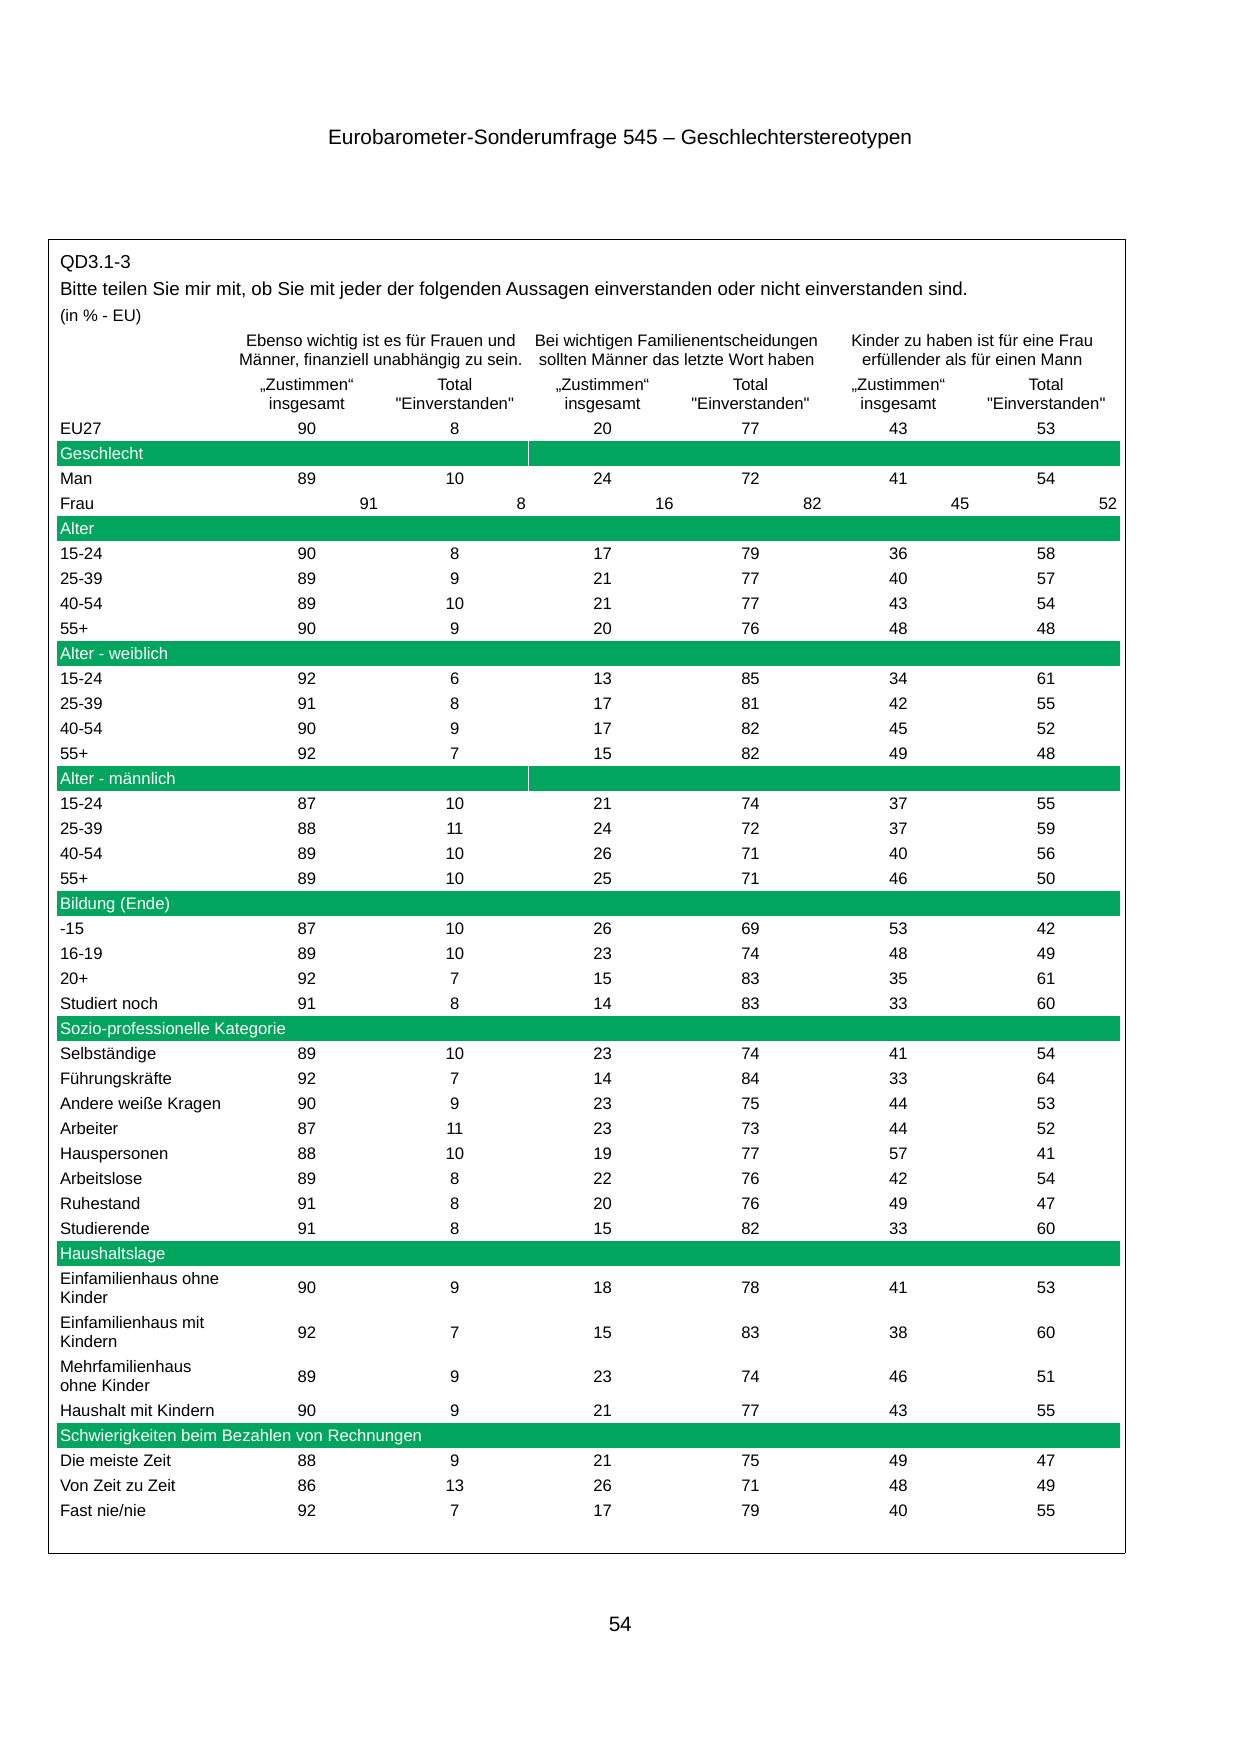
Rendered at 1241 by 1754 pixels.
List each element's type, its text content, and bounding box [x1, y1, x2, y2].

table_cell 92 [233, 1310, 381, 1354]
table_cell 82 [676, 716, 824, 741]
table_cell 17 [529, 1498, 676, 1523]
table_cell 8 [381, 1216, 528, 1241]
table_cell Studierende [57, 1216, 233, 1241]
table_cell 90 [233, 416, 381, 441]
table_cell 88 [233, 1448, 381, 1473]
table_cell 58 [972, 541, 1120, 566]
table_cell 20 [529, 416, 676, 441]
table_cell 10 [381, 916, 528, 941]
table_cell 89 [233, 1041, 381, 1066]
table_cell 17 [529, 716, 676, 741]
table_cell 10 [381, 841, 528, 866]
table_cell 77 [676, 566, 824, 591]
table_cell 43 [824, 416, 972, 441]
table_cell [676, 441, 824, 466]
table_cell Total "Einverstanden" [381, 372, 528, 416]
table_cell 40-54 [57, 591, 233, 616]
table_cell 17 [529, 541, 676, 566]
table_cell 44 [824, 1116, 972, 1141]
table_header [824, 248, 972, 275]
table_cell 83 [676, 991, 824, 1016]
table_cell 84 [676, 1066, 824, 1091]
table_cell 16-19 [57, 941, 233, 966]
table_cell Kinder zu haben ist für eine Frau erfüllender als für einen Mann [824, 328, 1120, 372]
table_cell 81 [676, 691, 824, 716]
table_cell 50 [972, 866, 1120, 891]
table_cell Selbständige [57, 1041, 233, 1066]
table_cell 40 [824, 566, 972, 591]
table_cell 8 [381, 691, 528, 716]
table_cell 91 [233, 1191, 381, 1216]
table_cell 10 [381, 1141, 528, 1166]
table_cell 45 [824, 491, 972, 516]
table_cell 34 [824, 666, 972, 691]
table_cell Man [57, 466, 233, 491]
table_cell 89 [233, 866, 381, 891]
table_cell 86 [233, 1473, 381, 1498]
table_cell 83 [676, 966, 824, 991]
table_cell Bitte teilen Sie mir mit, ob Sie mit jeder der folgenden Aussagen einverstanden oder nicht einverstanden sind. [57, 275, 972, 302]
table_cell 74 [676, 1354, 824, 1398]
table_cell Alter [57, 516, 1120, 541]
table_cell 53 [972, 1266, 1120, 1310]
table_header QD3.1-3 [57, 248, 233, 275]
table_cell Fast nie/nie [57, 1498, 233, 1523]
table_cell 21 [529, 591, 676, 616]
table_cell Studiert noch [57, 991, 233, 1016]
table_cell 9 [381, 716, 528, 741]
table_cell 77 [676, 1141, 824, 1166]
table_cell 55 [972, 691, 1120, 716]
table_cell 8 [381, 416, 528, 441]
table_cell 52 [972, 1116, 1120, 1141]
table_header [381, 248, 528, 275]
table_cell 24 [529, 816, 676, 841]
table_cell 55 [972, 1498, 1120, 1523]
table_cell 57 [824, 1141, 972, 1166]
table_cell 91 [233, 691, 381, 716]
table_cell 48 [972, 616, 1120, 641]
table_cell 9 [381, 1091, 528, 1116]
table_cell [381, 441, 528, 466]
table_cell Haushaltslage [57, 1241, 1120, 1266]
table_cell [676, 766, 824, 791]
table_cell 75 [676, 1448, 824, 1473]
table_cell 61 [972, 666, 1120, 691]
table_cell 7 [381, 1066, 528, 1091]
table_cell 21 [529, 566, 676, 591]
table_cell 76 [676, 1191, 824, 1216]
table_cell 6 [381, 666, 528, 691]
table_cell 54 [972, 1166, 1120, 1191]
table_cell [529, 441, 676, 466]
table_cell „Zustimmen“ insgesamt [824, 372, 972, 416]
table_cell 40-54 [57, 841, 233, 866]
table_cell 59 [972, 816, 1120, 841]
table_cell 72 [676, 466, 824, 491]
table_cell 42 [972, 916, 1120, 941]
table_cell 24 [529, 466, 676, 491]
table_cell 13 [381, 1473, 528, 1498]
table_cell 15 [529, 1310, 676, 1354]
table_cell 82 [676, 1216, 824, 1241]
table_cell 26 [529, 1473, 676, 1498]
table_cell 38 [824, 1310, 972, 1354]
table_cell 77 [676, 416, 824, 441]
table_cell 53 [972, 1091, 1120, 1116]
table_cell 55+ [57, 866, 233, 891]
table_cell 78 [676, 1266, 824, 1310]
table_cell 92 [233, 666, 381, 691]
table_cell 21 [529, 1398, 676, 1423]
table_cell 10 [381, 466, 528, 491]
table_cell 74 [676, 941, 824, 966]
table_cell 89 [233, 1354, 381, 1398]
table_cell 9 [381, 1354, 528, 1398]
table_cell 82 [676, 491, 824, 516]
table_cell 25 [529, 866, 676, 891]
table_cell 60 [972, 1216, 1120, 1241]
table_cell 14 [529, 1066, 676, 1091]
table_cell 87 [233, 916, 381, 941]
table_cell 52 [972, 716, 1120, 741]
table_cell 15-24 [57, 791, 233, 816]
table_cell 41 [824, 466, 972, 491]
table_cell 61 [972, 966, 1120, 991]
table_cell 25-39 [57, 691, 233, 716]
table_cell 46 [824, 1354, 972, 1398]
table_cell 90 [233, 616, 381, 641]
table_cell [972, 641, 1120, 666]
table_cell 57 [972, 566, 1120, 591]
table_header [529, 248, 676, 275]
table_cell 41 [972, 1141, 1120, 1166]
table_cell 10 [381, 1041, 528, 1066]
table_cell 23 [529, 1354, 676, 1398]
table_cell 54 [972, 591, 1120, 616]
table_cell [824, 441, 972, 466]
table_cell Sozio-professionelle Kategorie [57, 1016, 972, 1041]
table_cell 40 [824, 841, 972, 866]
table_cell 11 [381, 1116, 528, 1141]
table_cell Einfamilienhaus ohne Kinder [57, 1266, 233, 1310]
table_cell Hauspersonen [57, 1141, 233, 1166]
table_cell Führungskräfte [57, 1066, 233, 1091]
table_cell Alter - männlich [57, 766, 233, 791]
table_cell 49 [824, 741, 972, 766]
table_cell 44 [824, 1091, 972, 1116]
table_cell 40 [824, 1498, 972, 1523]
table_cell „Zustimmen“ insgesamt [529, 372, 676, 416]
table_cell 33 [824, 1066, 972, 1091]
table_cell [972, 1016, 1120, 1041]
table_cell Geschlecht [57, 441, 233, 466]
table_cell 15 [529, 966, 676, 991]
table_cell 20 [529, 616, 676, 641]
table_header [676, 248, 824, 275]
table_cell 71 [676, 841, 824, 866]
table_cell 89 [233, 566, 381, 591]
table_cell 49 [972, 1473, 1120, 1498]
table_cell [233, 303, 381, 327]
table_cell 37 [824, 791, 972, 816]
table_cell 88 [233, 816, 381, 841]
table_cell 48 [972, 741, 1120, 766]
table_cell Die meiste Zeit [57, 1448, 233, 1473]
table_cell [57, 328, 233, 372]
table_cell 49 [824, 1191, 972, 1216]
table_cell 42 [824, 1166, 972, 1191]
table_cell 8 [381, 991, 528, 1016]
table_cell EU27 [57, 416, 233, 441]
table_cell 90 [233, 541, 381, 566]
table_cell 19 [529, 1141, 676, 1166]
table_cell 8 [381, 1191, 528, 1216]
table_cell 13 [529, 666, 676, 691]
table_cell [824, 303, 972, 327]
table_cell 18 [529, 1266, 676, 1310]
table_cell 90 [233, 1266, 381, 1310]
table_cell Andere weiße Kragen [57, 1091, 233, 1116]
table_cell 20+ [57, 966, 233, 991]
table_cell [381, 303, 528, 327]
table_cell 46 [824, 866, 972, 891]
table_cell 90 [233, 716, 381, 741]
table_cell Ebenso wichtig ist es für Frauen und Männer, finanziell unabhängig zu sein. [233, 328, 528, 372]
table_cell [824, 766, 972, 791]
table_cell 91 [233, 491, 381, 516]
table_cell 7 [381, 1310, 528, 1354]
table_cell 73 [676, 1116, 824, 1141]
table_cell 26 [529, 916, 676, 941]
table_cell Haushalt mit Kindern [57, 1398, 233, 1423]
table_cell 91 [233, 1216, 381, 1241]
table_cell 82 [676, 741, 824, 766]
table_cell 10 [381, 941, 528, 966]
table_cell 7 [381, 1498, 528, 1523]
table_cell 53 [972, 416, 1120, 441]
table_cell 56 [972, 841, 1120, 866]
table_header [972, 248, 1120, 275]
table_cell 79 [676, 1498, 824, 1523]
table_cell [972, 766, 1120, 791]
table_cell Frau [57, 491, 233, 516]
table_cell 77 [676, 1398, 824, 1423]
table_cell 54 [972, 1041, 1120, 1066]
table_cell 33 [824, 1216, 972, 1241]
table_cell Von Zeit zu Zeit [57, 1473, 233, 1498]
table_cell 76 [676, 616, 824, 641]
table_cell 40-54 [57, 716, 233, 741]
table_cell 75 [676, 1091, 824, 1116]
table_cell 89 [233, 591, 381, 616]
table_cell 90 [233, 1091, 381, 1116]
table_cell 74 [676, 1041, 824, 1066]
table_cell 33 [824, 991, 972, 1016]
table_cell 45 [824, 716, 972, 741]
table_cell [972, 441, 1120, 466]
table_cell 71 [676, 1473, 824, 1498]
table_cell 22 [529, 1166, 676, 1191]
table_cell 79 [676, 541, 824, 566]
table_cell 52 [972, 491, 1120, 516]
table_cell 74 [676, 791, 824, 816]
table_cell 23 [529, 941, 676, 966]
table_cell Bildung (Ende) [57, 891, 1120, 916]
table_cell [529, 303, 676, 327]
table_cell 15-24 [57, 666, 233, 691]
table_cell 10 [381, 591, 528, 616]
table_cell (in % - EU) [57, 303, 233, 327]
table_cell 26 [529, 841, 676, 866]
table_header [233, 248, 381, 275]
table_cell 55+ [57, 616, 233, 641]
table_cell [57, 372, 233, 416]
table_cell Alter - weiblich [57, 641, 972, 666]
table_cell 89 [233, 466, 381, 491]
table_cell 55 [972, 791, 1120, 816]
table_cell Total "Einverstanden" [676, 372, 824, 416]
table_cell [972, 275, 1120, 302]
table_cell 54 [972, 466, 1120, 491]
table_cell Ruhestand [57, 1191, 233, 1216]
table_cell „Zustimmen“ insgesamt [233, 372, 381, 416]
table_cell 47 [972, 1191, 1120, 1216]
table_cell 15 [529, 1216, 676, 1241]
table_cell 10 [381, 791, 528, 816]
table_cell 49 [972, 941, 1120, 966]
table_cell Mehrfamilienhaus ohne Kinder [57, 1354, 233, 1398]
table_cell [676, 303, 824, 327]
table_cell 69 [676, 916, 824, 941]
table_cell 21 [529, 791, 676, 816]
table_cell 9 [381, 1266, 528, 1310]
table_cell 10 [381, 866, 528, 891]
table_cell 77 [676, 591, 824, 616]
table_cell 8 [381, 1166, 528, 1191]
table_cell 88 [233, 1141, 381, 1166]
table_cell 83 [676, 1310, 824, 1354]
table_cell [233, 441, 381, 466]
table_cell 64 [972, 1066, 1120, 1091]
table_cell Einfamilienhaus mit Kindern [57, 1310, 233, 1354]
table_cell [381, 766, 528, 791]
table_cell 55 [972, 1398, 1120, 1423]
table_cell 76 [676, 1166, 824, 1191]
table_cell 16 [529, 491, 676, 516]
table_cell 89 [233, 1166, 381, 1191]
table_cell 15 [529, 741, 676, 766]
table_cell -15 [57, 916, 233, 941]
table_cell 41 [824, 1266, 972, 1310]
table_cell 15-24 [57, 541, 233, 566]
table_cell 92 [233, 741, 381, 766]
table_cell 17 [529, 691, 676, 716]
table_cell 48 [824, 1473, 972, 1498]
table_cell Total "Einverstanden" [972, 372, 1120, 416]
table_cell 41 [824, 1041, 972, 1066]
table_cell 48 [824, 616, 972, 641]
table_cell 8 [381, 491, 528, 516]
table_cell 48 [824, 941, 972, 966]
table_cell 23 [529, 1091, 676, 1116]
table_cell 11 [381, 816, 528, 841]
table_cell 47 [972, 1448, 1120, 1473]
table_cell 85 [676, 666, 824, 691]
table_cell [529, 766, 676, 791]
table_cell 9 [381, 616, 528, 641]
table_cell 35 [824, 966, 972, 991]
table_cell 89 [233, 841, 381, 866]
table_cell 23 [529, 1041, 676, 1066]
table_cell 25-39 [57, 816, 233, 841]
table_cell 43 [824, 591, 972, 616]
table_cell Arbeitslose [57, 1166, 233, 1191]
table_cell 87 [233, 1116, 381, 1141]
table_cell 36 [824, 541, 972, 566]
table_cell 71 [676, 866, 824, 891]
table_cell 55+ [57, 741, 233, 766]
table_cell 89 [233, 941, 381, 966]
table_cell 53 [824, 916, 972, 941]
table_cell 72 [676, 816, 824, 841]
table_cell 49 [824, 1448, 972, 1473]
table_cell 21 [529, 1448, 676, 1473]
table_cell 90 [233, 1398, 381, 1423]
table_cell 9 [381, 566, 528, 591]
table_cell [972, 303, 1120, 327]
table_cell 42 [824, 691, 972, 716]
table_cell 51 [972, 1354, 1120, 1398]
table_cell [233, 766, 381, 791]
table_cell 8 [381, 541, 528, 566]
table_cell Arbeiter [57, 1116, 233, 1141]
table_cell 92 [233, 966, 381, 991]
table_cell 9 [381, 1448, 528, 1473]
table_cell 60 [972, 1310, 1120, 1354]
table_cell 60 [972, 991, 1120, 1016]
table_cell 9 [381, 1398, 528, 1423]
table_cell 7 [381, 966, 528, 991]
table_cell 20 [529, 1191, 676, 1216]
table_cell Bei wichtigen Familienentscheidungen sollten Männer das letzte Wort haben [529, 328, 824, 372]
table_cell 7 [381, 741, 528, 766]
table_cell 23 [529, 1116, 676, 1141]
table_cell 14 [529, 991, 676, 1016]
table_cell 87 [233, 791, 381, 816]
table_cell 37 [824, 816, 972, 841]
table_cell 92 [233, 1066, 381, 1091]
table_cell Schwierigkeiten beim Bezahlen von Rechnungen [57, 1423, 1120, 1448]
table_cell 25-39 [57, 566, 233, 591]
table_cell 92 [233, 1498, 381, 1523]
table_cell 43 [824, 1398, 972, 1423]
table_cell 91 [233, 991, 381, 1016]
